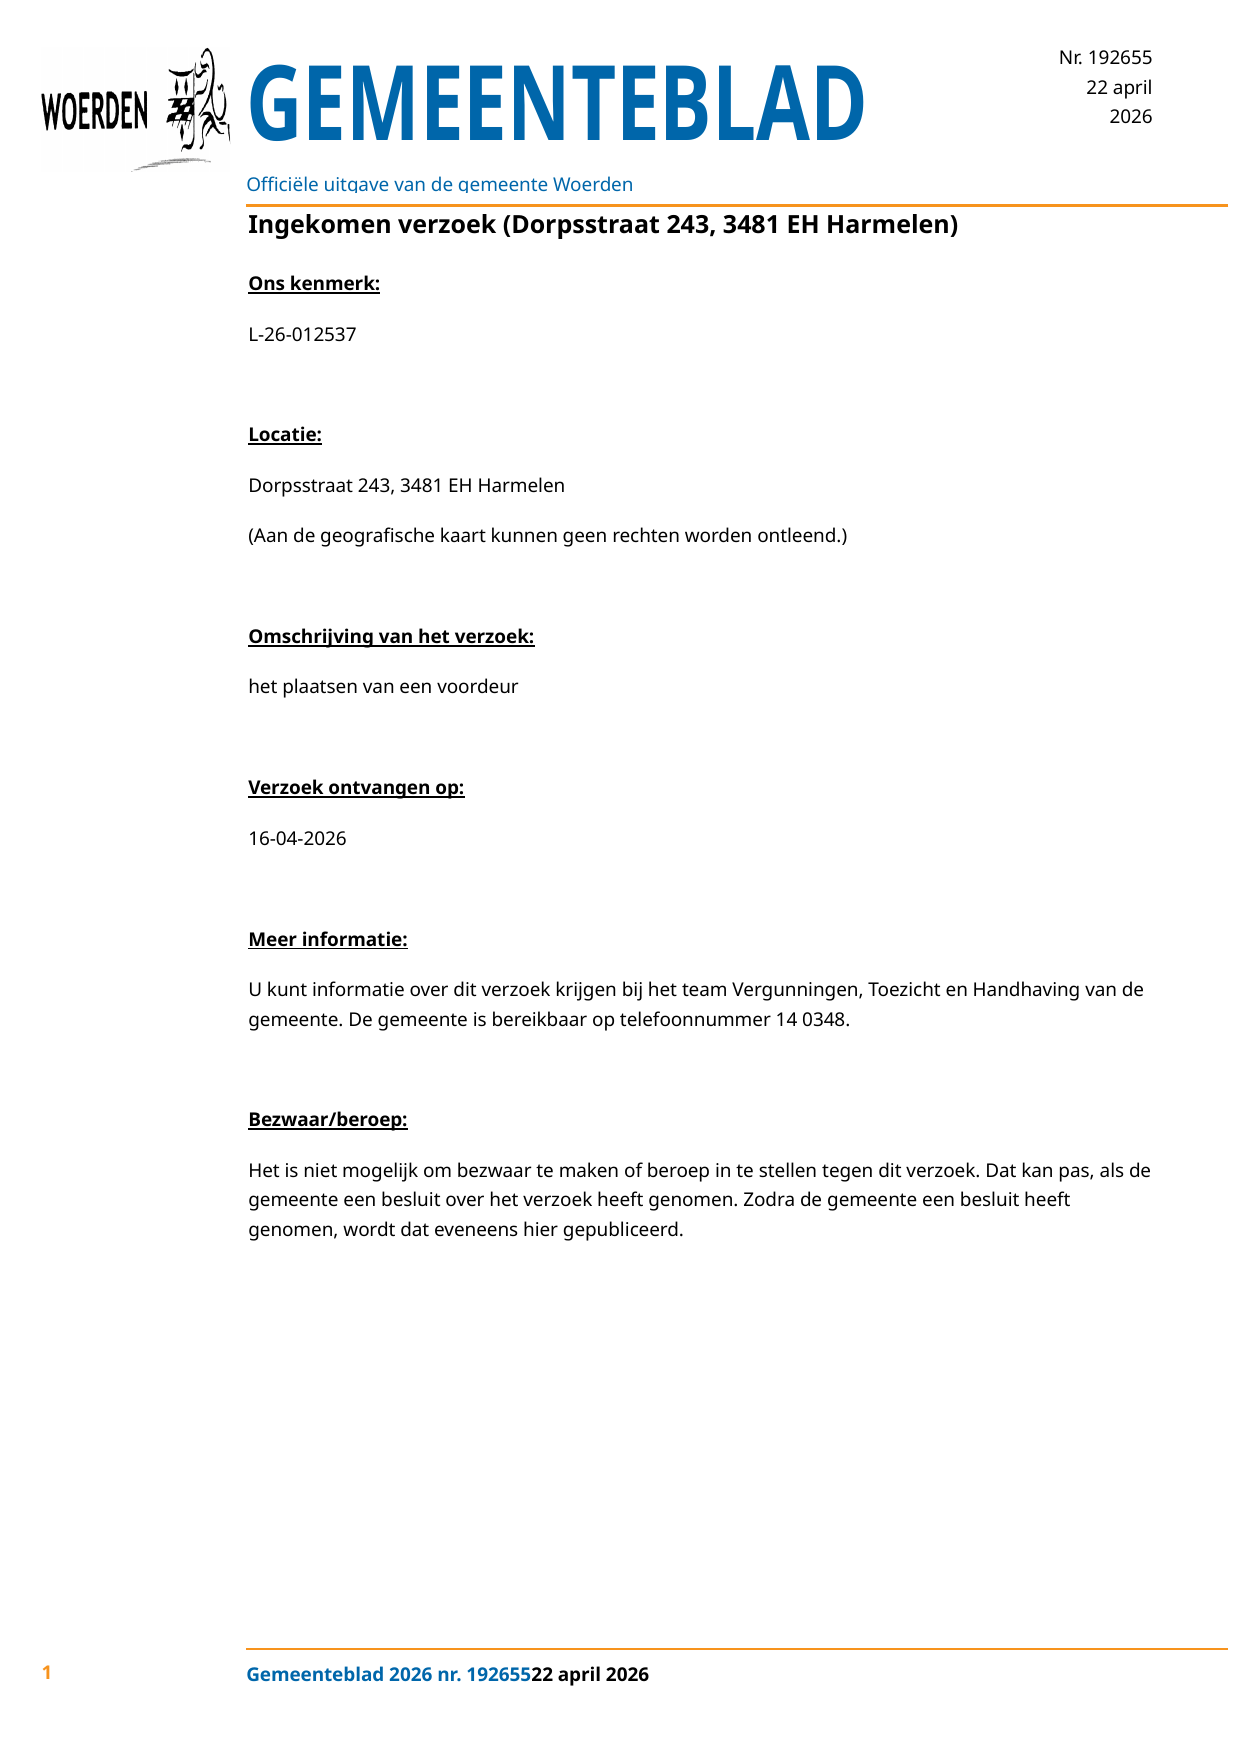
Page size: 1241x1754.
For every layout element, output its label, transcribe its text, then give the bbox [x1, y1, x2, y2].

text Locatie: [248, 422, 1152, 447]
text Omschrijving van het verzoek: [248, 623, 1152, 649]
text L-26-012537 [248, 321, 1152, 346]
text Meer informatie: [248, 926, 1152, 951]
text Verzoek ontvangen op: [248, 774, 1152, 800]
picture [41, 47, 231, 172]
text U kunt informatie over dit verzoek krijgen bij het team Vergunningen, Toezicht en Handhaving van de gemeente. De gemeente is bereikbaar op telefoonnummer 14 0348. [248, 976, 1152, 1031]
text Ingekomen verzoek (Dorpsstraat 243, 3481 EH Harmelen) [248, 207, 1152, 241]
text (Aan de geografische kaart kunnen geen rechten worden ontleend.) [248, 522, 1152, 548]
text het plaatsen van een voordeur [248, 674, 1152, 699]
text Dorpsstraat 243, 3481 EH Harmelen [248, 472, 1152, 498]
text 16-04-2026 [248, 825, 1152, 851]
text Bezwaar/beroep: [248, 1107, 1152, 1132]
text Het is niet mogelijk om bezwaar te maken of beroep in te stellen tegen dit verzoek. Dat kan pas, als de gemeente een besluit over het verzoek heeft genomen. Zodra de gemeente een besluit heeft genomen, wordt dat eveneens hier gepubliceerd. [248, 1157, 1152, 1242]
text Ons kenmerk: [248, 270, 1152, 296]
